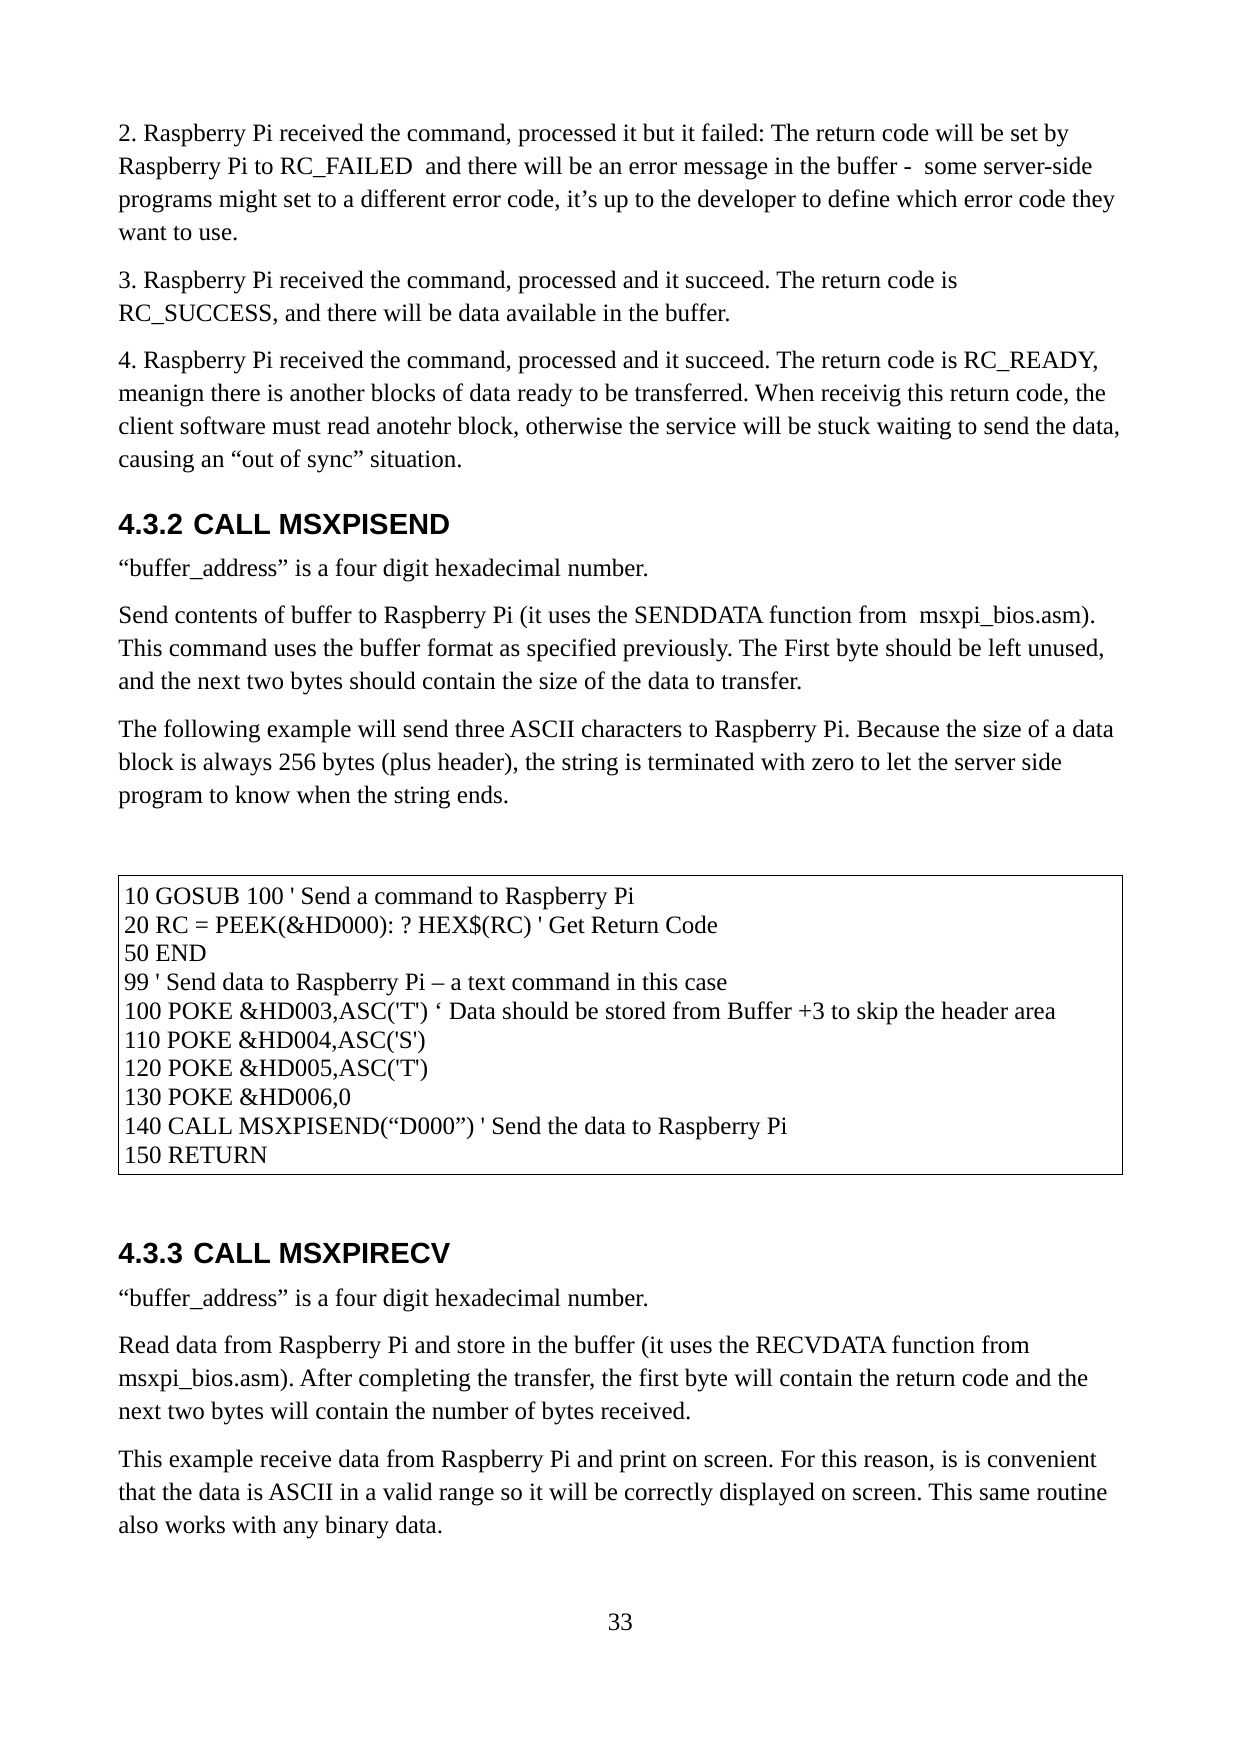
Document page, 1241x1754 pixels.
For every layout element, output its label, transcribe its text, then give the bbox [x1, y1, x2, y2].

table_header 10 GOSUB 100 ' Send a command to Raspberry Pi 20 RC = PEEK(&HD000): ? HEX$(RC) ' Get Return Code 50 END 99 ' Send data to Raspberry Pi – a text command in this case 100 POKE &HD003,ASC('T') ‘ Data should be stored from Buffer +3 to skip the header area 110 POKE &HD004,ASC('S') 120 POKE &HD005,ASC('T') 130 POKE &HD006,0 140 CALL MSXPISEND(“D000”) ' Send the data to Raspberry Pi 150 RETURN [119, 876, 1122, 1174]
text Send contents of buffer to Raspberry Pi (it uses the SENDDATA function from msxpi_bios.asm). This command uses the buffer format as specified previously. The First byte should be left unused, and the next two bytes should contain the size of the data to transfer. [118, 600, 1122, 695]
text “buffer_address” is a four digit hexadecimal number. [118, 1283, 1122, 1311]
text The following example will send three ASCII characters to Raspberry Pi. Because the size of a data block is always 256 bytes (plus header), the string is terminated with zero to let the server side program to know when the string ends. [118, 714, 1122, 809]
text This example receive data from Raspberry Pi and print on screen. For this reason, is is convenient that the data is ASCII in a valid range so it will be correctly displayed on screen. This same routine also works with any binary data. [118, 1444, 1122, 1539]
text 4. Raspberry Pi received the command, processed and it succeed. The return code is RC_READY, meanign there is another blocks of data ready to be transferred. When receivig this return code, the client software must read anotehr block, otherwise the service will be stuck waiting to send the data, causing an “out of sync” situation. [118, 345, 1122, 473]
text 3. Raspberry Pi received the command, processed and it succeed. The return code is RC_SUCCESS, and there will be data available in the buffer. [118, 265, 1122, 327]
subtitle CALL MSXPISEND [118, 507, 1122, 540]
subtitle CALL MSXPIRECV [118, 1237, 1122, 1270]
text Read data from Raspberry Pi and store in the buffer (it uses the RECVDATA function from msxpi_bios.asm). After completing the transfer, the first byte will contain the return code and the next two bytes will contain the number of bytes received. [118, 1330, 1122, 1425]
text “buffer_address” is a four digit hexadecimal number. [118, 553, 1122, 581]
text 2. Raspberry Pi received the command, processed it but it failed: The return code will be set by Raspberry Pi to RC_FAILED and there will be an error message in the buffer - some server-side programs might set to a different error code, it’s up to the developer to define which error code they want to use. [118, 118, 1122, 246]
